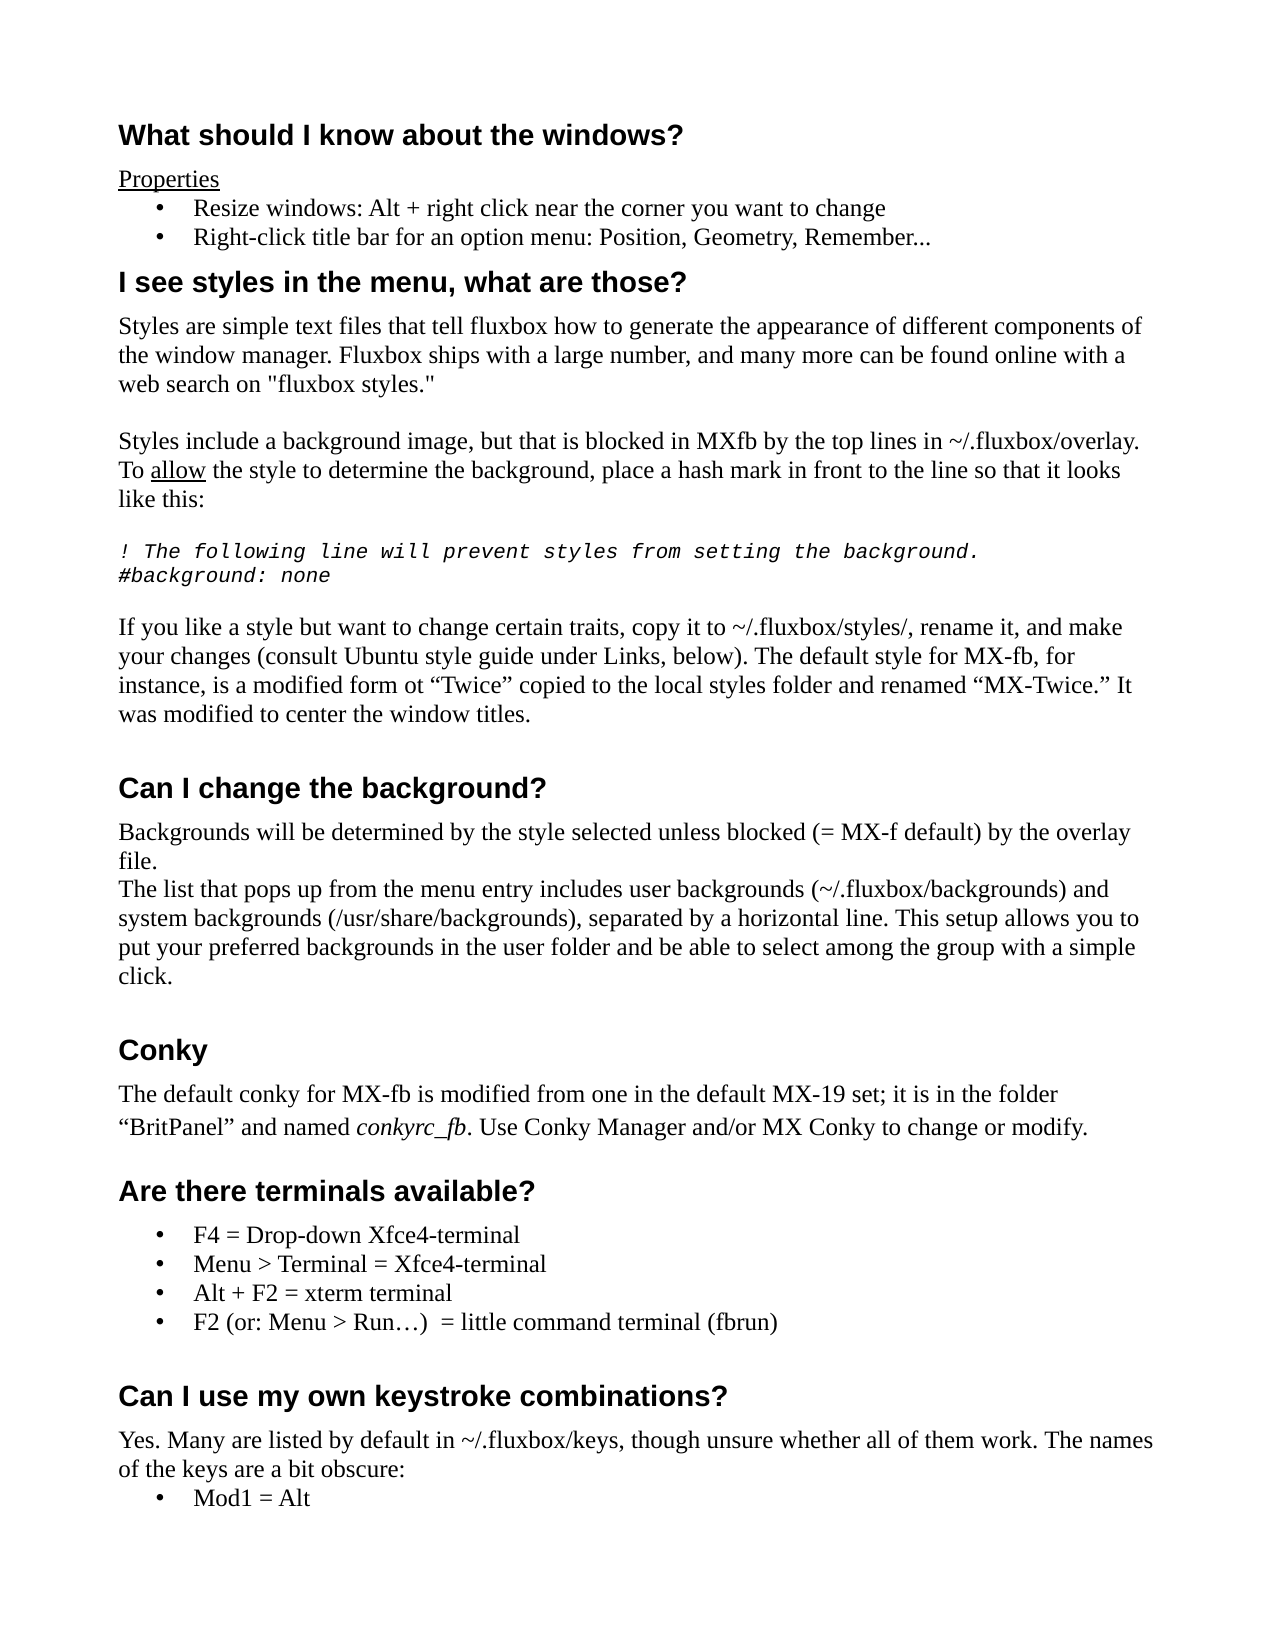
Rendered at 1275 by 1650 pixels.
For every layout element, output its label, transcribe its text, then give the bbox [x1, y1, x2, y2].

text Styles are simple text files that tell fluxbox how to generate the appearance of different components of the window manager. Fluxbox ships with a large number, and many more can be found online with a web search on "fluxbox styles." [118, 311, 1157, 398]
text If you like a style but want to change certain traits, copy it to ~/.fluxbox/styles/, rename it, and make your changes (consult Ubuntu style guide under Links, below). The default style for MX-fb, for instance, is a modified form ot “Twice” copied to the local styles folder and renamed “MX-Twice.” It was modified to center the window titles. [118, 612, 1157, 727]
text Styles include a background image, but that is blocked in MXfb by the top lines in ~/.fluxbox/overlay. To allow the style to determine the background, place a hash mark in front to the line so that it looks like this: [118, 426, 1157, 513]
list F2 (or: Menu > Run…) = little command terminal (fbrun) [156, 1307, 1157, 1336]
subtitle I see styles in the menu, what are those? [118, 265, 1157, 299]
text The list that pops up from the menu entry includes user backgrounds (~/.fluxbox/backgrounds) and system backgrounds (/usr/share/backgrounds), separated by a horizontal line. This setup allows you to put your preferred backgrounds in the user folder and be able to select among the group with a simple click. [118, 874, 1157, 989]
subtitle Can I use my own keystroke combinations? [118, 1379, 1157, 1413]
list Right-click title bar for an option menu: Position, Geometry, Remember... [156, 222, 1157, 251]
list F4 = Drop-down Xfce4-terminal [156, 1221, 1157, 1249]
list Resize windows: Alt + right click near the corner you want to change [156, 193, 1157, 222]
text Properties [118, 164, 1157, 193]
text Yes. Many are listed by default in ~/.fluxbox/keys, though unsure whether all of them work. The names of the keys are a bit obscure: [118, 1425, 1157, 1483]
text ! The following line will prevent styles from setting the background. [118, 541, 1157, 565]
text The default conky for MX-fb is modified from one in the default MX-19 set; it is in the folder “BritPanel” and named conkyrc_fb. Use Conky Manager and/or MX Conky to change or modify. [118, 1079, 1157, 1141]
text Backgrounds will be determined by the style selected unless blocked (= MX-f default) by the overlay file. [118, 817, 1157, 874]
subtitle Conky [118, 1033, 1157, 1067]
list Alt + F2 = xterm terminal [156, 1278, 1157, 1307]
subtitle Are there terminals available? [118, 1174, 1157, 1208]
subtitle What should I know about the windows? [118, 118, 1157, 152]
list Menu > Terminal = Xfce4-terminal [156, 1249, 1157, 1278]
subtitle Can I change the background? [118, 771, 1157, 804]
text #background: none [118, 565, 1157, 589]
list Mod1 = Alt [156, 1483, 1157, 1511]
